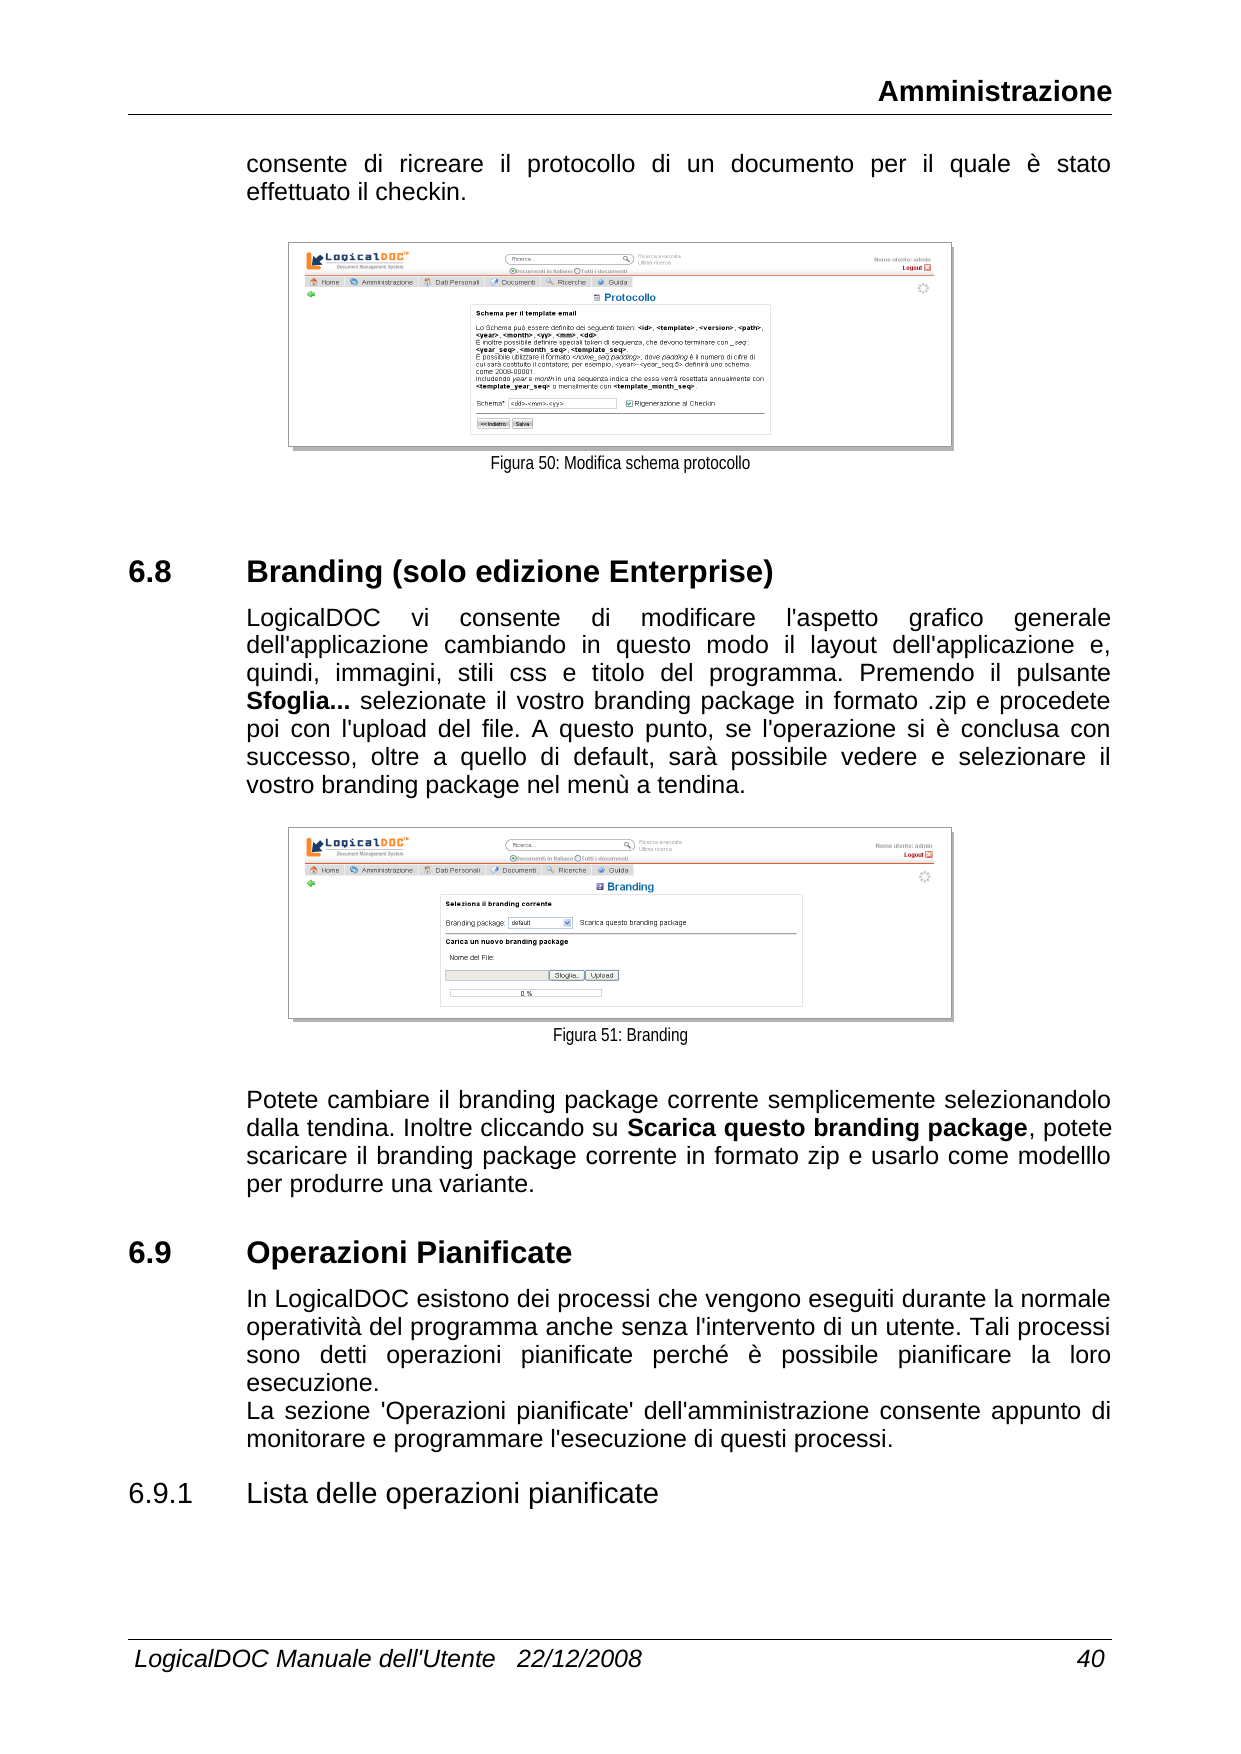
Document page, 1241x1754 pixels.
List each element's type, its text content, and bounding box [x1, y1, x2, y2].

subtitle Operazioni Pianificate [128, 1235, 1112, 1270]
text LogicalDOC vi consente di modificare l'aspetto grafico generale dell'applicazione cambiando in questo modo il layout dell'applicazione e, quindi, immagini, stili css e titolo del programma. Premendo il pulsante Sfoglia... selezionate il vostro branding package in formato .zip e procedete poi con l'upload del file. A questo punto, se l'operazione si è conclusa con successo, oltre a quello di default, sarà possibile vedere e selezionare il vostro branding package nel menù a tendina. [246, 603, 1112, 799]
picture [305, 251, 934, 437]
text La sezione 'Operazioni pianificate' dell'amministrazione consente appunto di monitorare e programmare l'esecuzione di questi processi. [246, 1397, 1112, 1453]
text Potete cambiare il branding package corrente semplicemente selezionandolo dalla tendina. Inoltre cliccando su Scarica questo branding package, potete scaricare il branding package corrente in formato zip e usarlo come modelllo per produrre una variante. [246, 1086, 1112, 1198]
subtitle Lista delle operazioni pianificate [128, 1477, 1112, 1510]
text Figura 51: Branding [288, 1019, 952, 1045]
text In LogicalDOC esistono dei processi che vengono eseguiti durante la normale operatività del programma anche senza l'intervento di un utente. Tali processi sono detti operazioni pianificate perché è possibile pianificare la loro esecuzione. [246, 1285, 1112, 1397]
text consente di ricreare il protocollo di un documento per il quale è stato effettuato il checkin. [246, 150, 1112, 206]
picture [305, 836, 934, 1009]
text Figura 50: Modifica schema protocollo [288, 447, 952, 474]
subtitle Branding (solo edizione Enterprise) [128, 554, 1112, 589]
